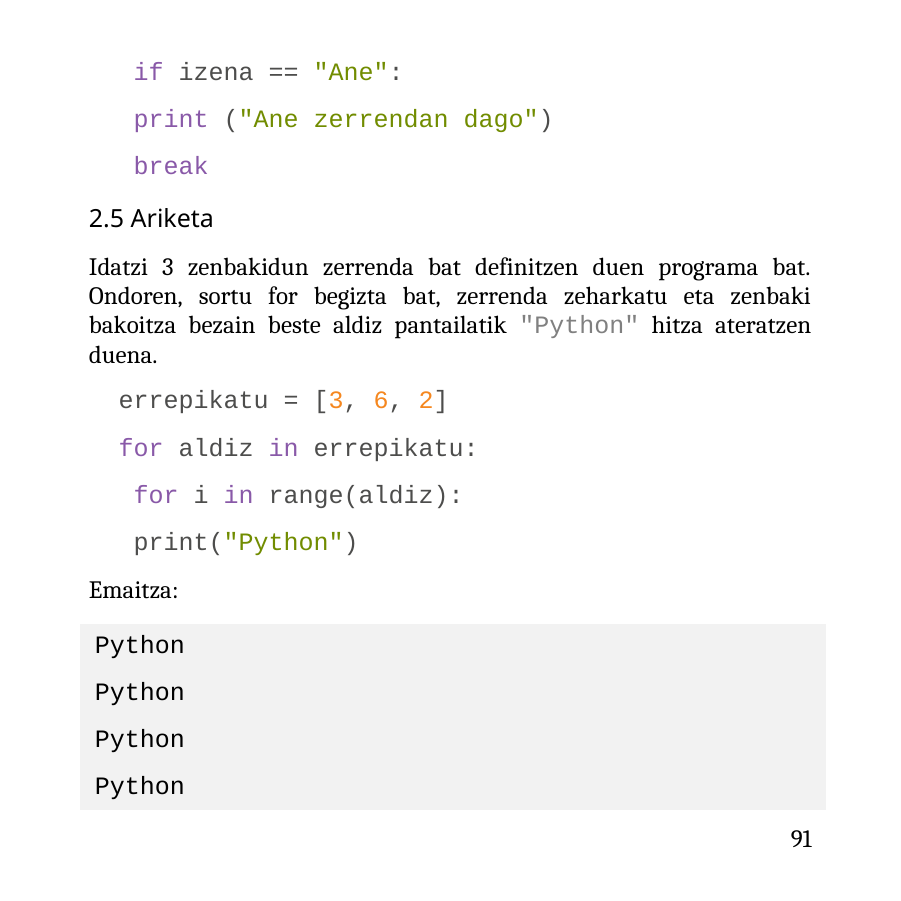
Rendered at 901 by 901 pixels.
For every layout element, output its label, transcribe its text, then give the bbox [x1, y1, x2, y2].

text Emaitza: [89, 576, 811, 605]
text Python [86, 671, 820, 708]
text print ("Ane zerrendan dago") [118, 106, 811, 134]
text break [118, 153, 811, 182]
text for i in range(aldiz): [118, 482, 811, 511]
text 2.5 Ariketa [89, 200, 811, 234]
text errepikatu = [3, 6, 2] [118, 388, 811, 416]
text for aldiz in errepikatu: [118, 435, 811, 463]
text Idatzi 3 zenbakidun zerrenda bat definitzen duen programa bat. Ondoren, sortu for begizta bat, zerrenda zeharkatu eta zenbaki bakoitza bezain beste aldiz pantailatik "Python" hitza ateratzen duena. [89, 253, 811, 369]
text Python [86, 630, 820, 661]
text print("Python") [118, 529, 811, 558]
text if izena == "Ane": [118, 59, 811, 87]
text Python [86, 765, 820, 804]
text Python [86, 718, 820, 755]
